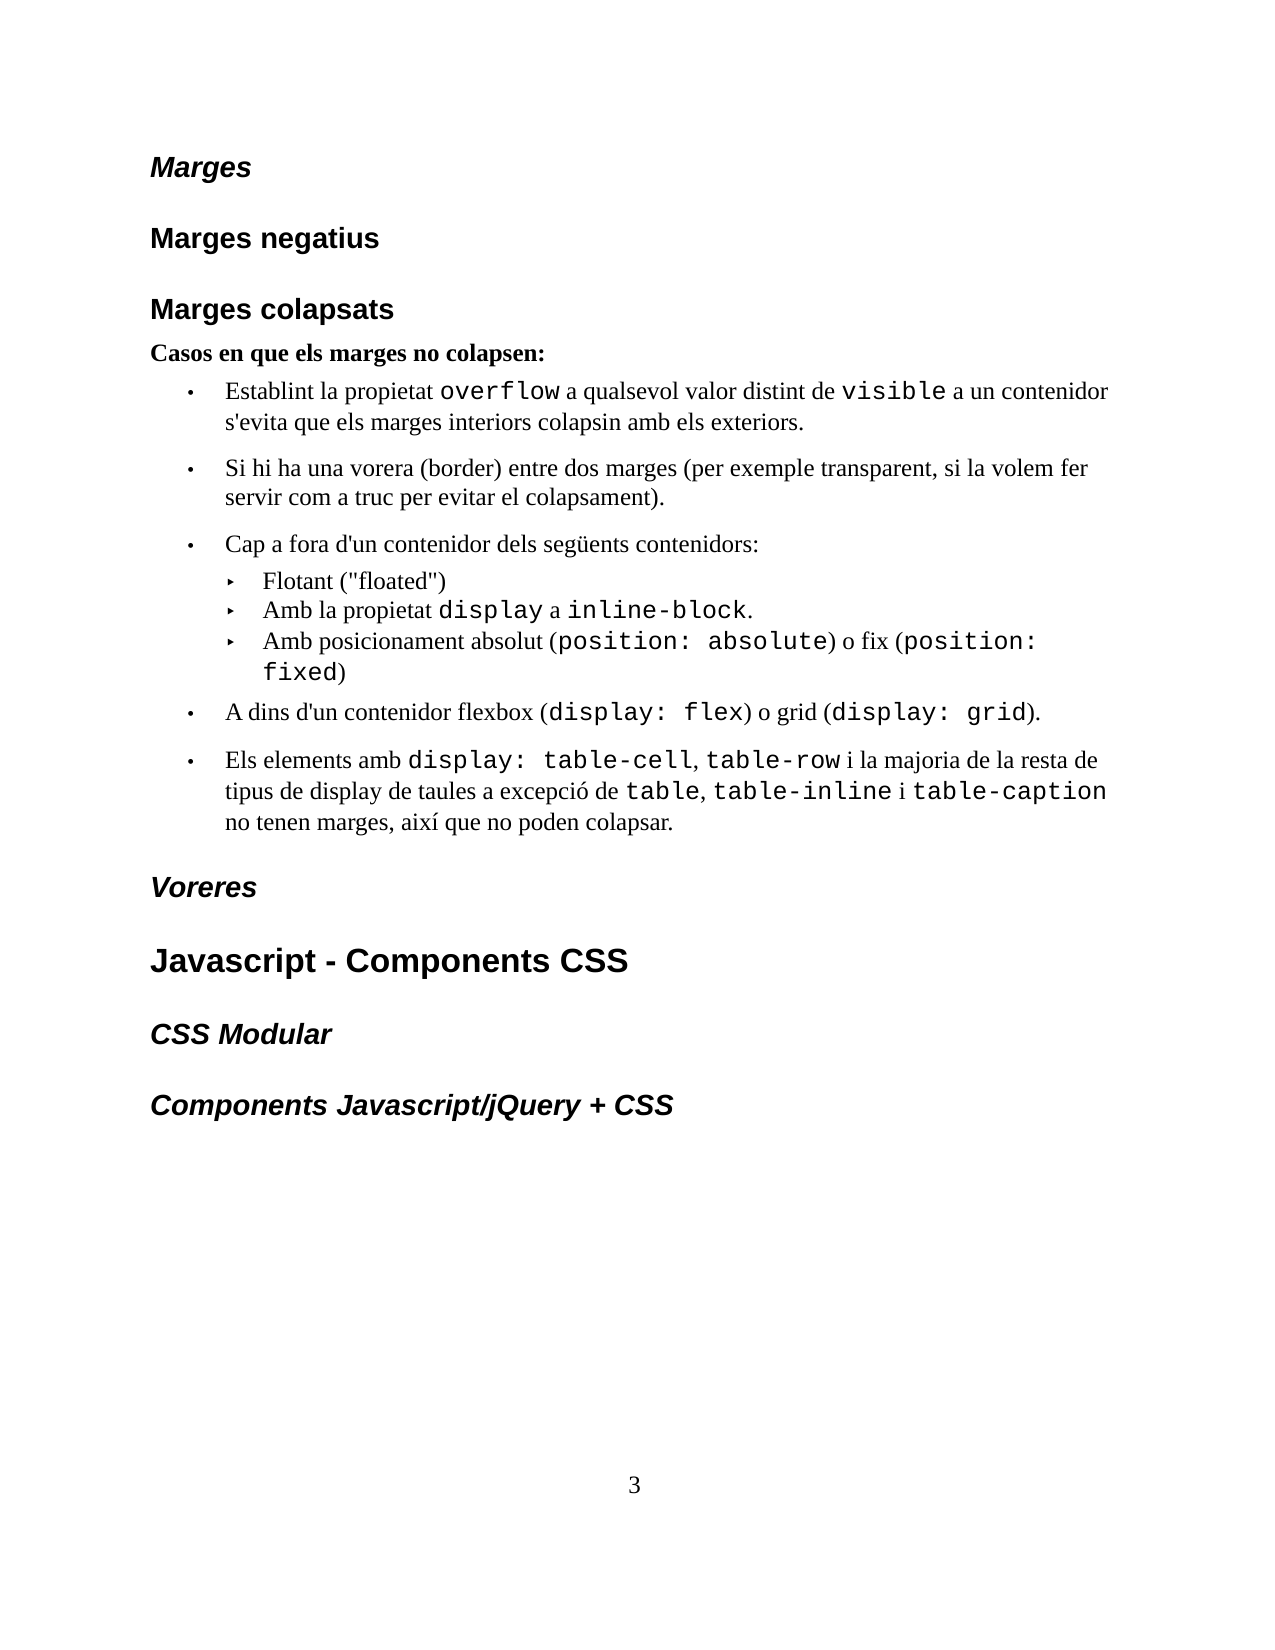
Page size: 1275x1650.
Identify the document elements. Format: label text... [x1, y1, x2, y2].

subtitle Voreres [150, 870, 1125, 903]
list A dins d'un contenidor flexbox (display: flex) o grid (display: grid). [187, 697, 1125, 727]
list Cap a fora d'un contenidor dels següents contenidors: [187, 529, 1125, 557]
subtitle Javascript - Components CSS [150, 941, 1125, 979]
list Establint la propietat overflow a qualsevol valor distint de visible a un contenidor s'evita que els marges interiors colapsin amb els exteriors. [187, 376, 1125, 435]
subtitle Marges colapsats [150, 292, 1125, 326]
subtitle Marges [150, 150, 1125, 183]
list Amb la propietat display a inline-block. [225, 595, 1125, 626]
list Flotant ("floated") [225, 566, 1125, 595]
subtitle CSS Modular [150, 1017, 1125, 1051]
list Amb posicionament absolut (position: absolute) o fix (position: fixed) [225, 626, 1125, 688]
list Els elements amb display: table-cell, table-row i la majoria de la resta de tipus de display de taules a excepció de table, table-inline i table-caption no tenen marges, així que no poden colapsar. [187, 745, 1125, 836]
subtitle Marges negatius [150, 221, 1125, 254]
list Si hi ha una vorera (border) entre dos marges (per exemple transparent, si la volem fer servir com a truc per evitar el colapsament). [187, 453, 1125, 511]
subtitle Components Javascript/jQuery + CSS [150, 1088, 1125, 1122]
text Casos en que els marges no colapsen: [150, 338, 1125, 367]
